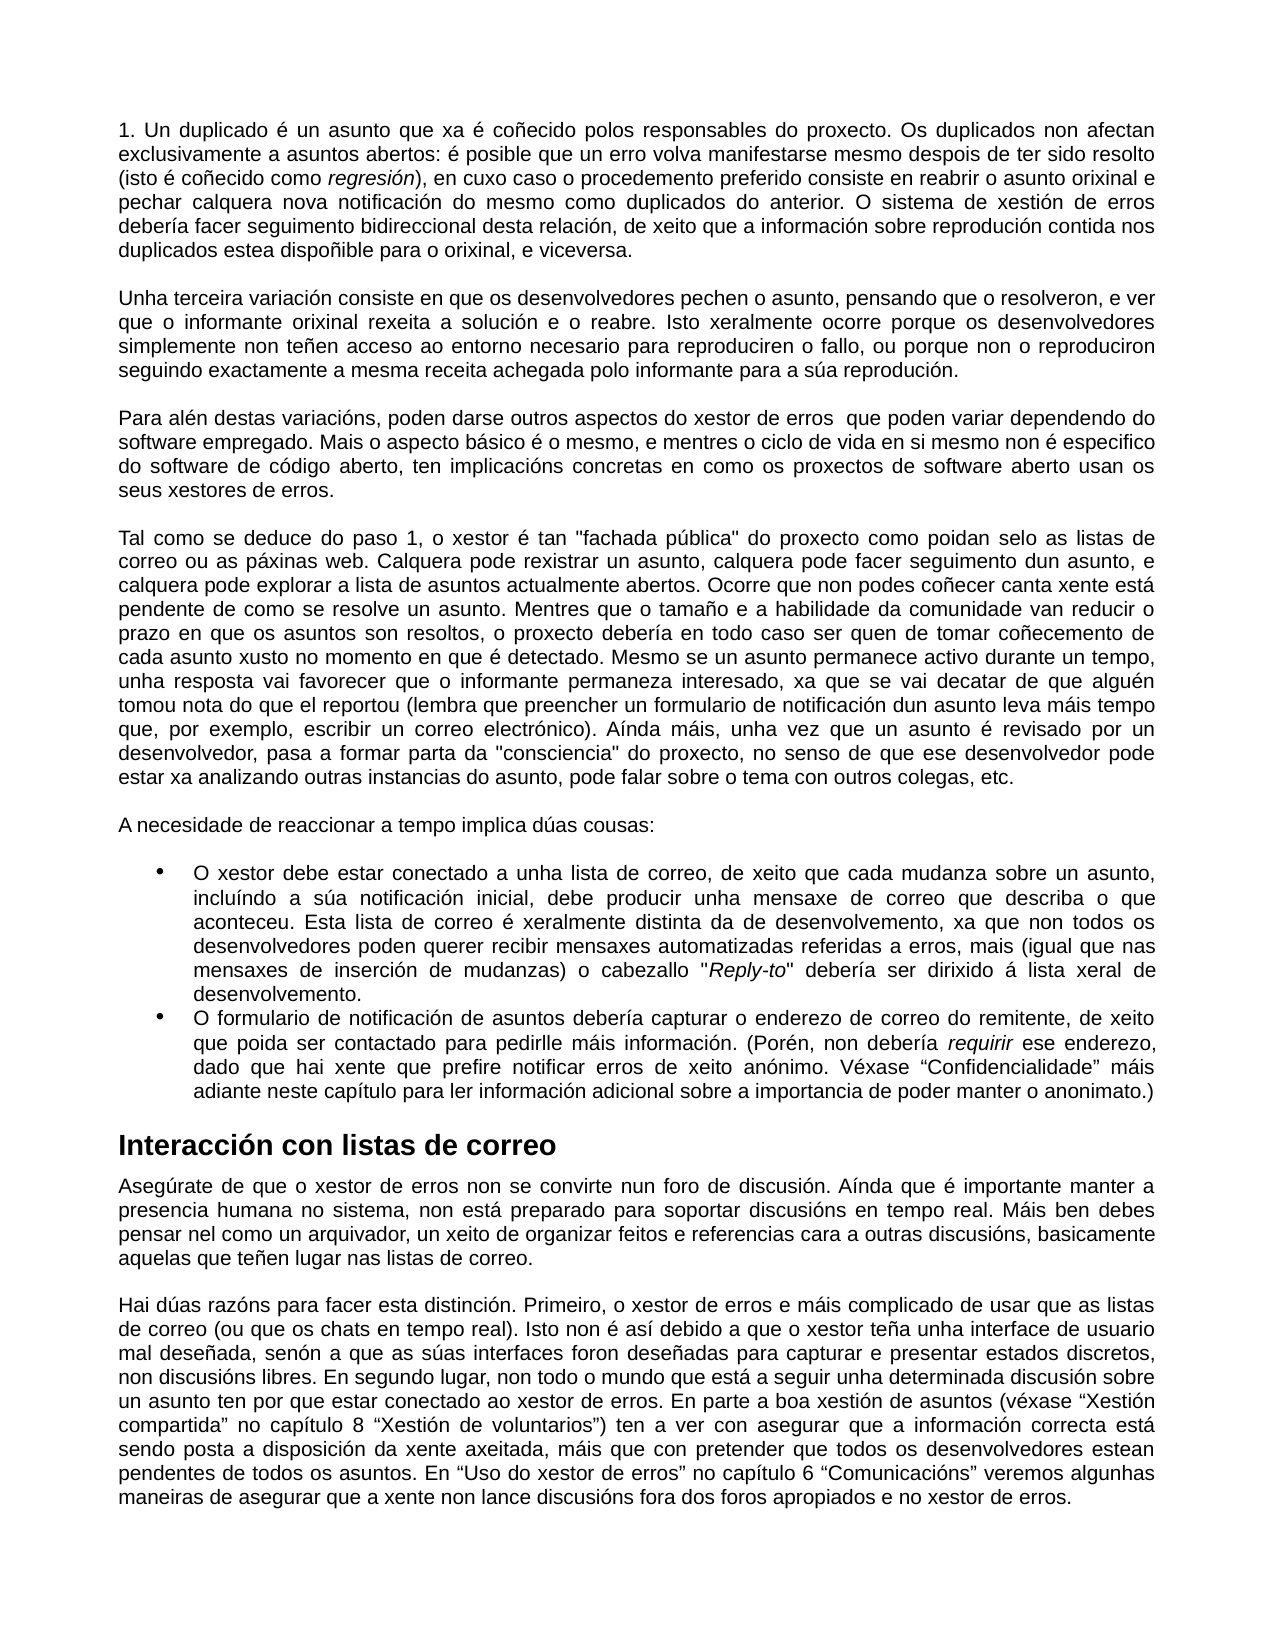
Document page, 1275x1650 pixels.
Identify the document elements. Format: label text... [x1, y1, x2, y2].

text Tal como se deduce do paso 1, o xestor é tan "fachada pública" do proxecto como poidan selo as listas de correo ou as páxinas web. Calquera pode rexistrar un asunto, calquera pode facer seguimento dun asunto, e calquera pode explorar a lista de asuntos actualmente abertos. Ocorre que non podes coñecer canta xente está pendente de como se resolve un asunto. Mentres que o tamaño e a habilidade da comunidade van reducir o prazo en que os asuntos son resoltos, o proxecto debería en todo caso ser quen de tomar coñecemento de cada asunto xusto no momento en que é detectado. Mesmo se un asunto permanece activo durante un tempo, unha resposta vai favorecer que o informante permaneza interesado, xa que se vai decatar de que alguén tomou nota do que el reportou (lembra que preencher un formulario de notificación dun asunto leva máis tempo que, por exemplo, escribir un correo electrónico). Aínda máis, unha vez que un asunto é revisado por un desenvolvedor, pasa a formar parta da "consciencia" do proxecto, no senso de que ese desenvolvedor pode estar xa analizando outras instancias do asunto, pode falar sobre o tema con outros colegas, etc. [118, 525, 1157, 789]
list O xestor debe estar conectado a unha lista de correo, de xeito que cada mudanza sobre un asunto, incluíndo a súa notificación inicial, debe producir unha mensaxe de correo que describa o que aconteceu. Esta lista de correo é xeralmente distinta da de desenvolvemento, xa que non todos os desenvolvedores poden querer recibir mensaxes automatizadas referidas a erros, mais (igual que nas mensaxes de inserción de mudanzas) o cabezallo "Reply-to" debería ser dirixido á lista xeral de desenvolvemento. [156, 861, 1157, 1006]
text A necesidade de reaccionar a tempo implica dúas cousas: [118, 813, 1157, 837]
subtitle Interacción con listas de correo [118, 1127, 1157, 1161]
list O formulario de notificación de asuntos debería capturar o enderezo de correo do remitente, de xeito que poida ser contactado para pedirlle máis información. (Porén, non debería requirir ese enderezo, dado que hai xente que prefire notificar erros de xeito anónimo. Véxase “Confidencialidade” máis adiante neste capítulo para ler información adicional sobre a importancia de poder manter o anonimato.) [156, 1006, 1157, 1102]
text Unha terceira variación consiste en que os desenvolvedores pechen o asunto, pensando que o resolveron, e ver que o informante orixinal rexeita a solución e o reabre. Isto xeralmente ocorre porque os desenvolvedores simplemente non teñen acceso ao entorno necesario para reproduciren o fallo, ou porque non o reproduciron seguindo exactamente a mesma receita achegada polo informante para a súa reprodución. [118, 286, 1157, 382]
text Asegúrate de que o xestor de erros non se convirte nun foro de discusión. Aínda que é importante manter a presencia humana no sistema, non está preparado para soportar discusións en tempo real. Máis ben debes pensar nel como un arquivador, un xeito de organizar feitos e referencias cara a outras discusións, basicamente aquelas que teñen lugar nas listas de correo. [118, 1173, 1157, 1269]
text Para alén destas variacións, poden darse outros aspectos do xestor de erros que poden variar dependendo do software empregado. Mais o aspecto básico é o mesmo, e mentres o ciclo de vida en si mesmo non é especifico do software de código aberto, ten implicacións concretas en como os proxectos de software aberto usan os seus xestores de erros. [118, 406, 1157, 501]
text 1. Un duplicado é un asunto que xa é coñecido polos responsables do proxecto. Os duplicados non afectan exclusivamente a asuntos abertos: é posible que un erro volva manifestarse mesmo despois de ter sido resolto (isto é coñecido como regresión), en cuxo caso o procedemento preferido consiste en reabrir o asunto orixinal e pechar calquera nova notificación do mesmo como duplicados do anterior. O sistema de xestión de erros debería facer seguimento bidireccional desta relación, de xeito que a información sobre reprodución contida nos duplicados estea dispoñible para o orixinal, e viceversa. [118, 118, 1157, 262]
text Hai dúas razóns para facer esta distinción. Primeiro, o xestor de erros e máis complicado de usar que as listas de correo (ou que os chats en tempo real). Isto non é así debido a que o xestor teña unha interface de usuario mal deseñada, senón a que as súas interfaces foron deseñadas para capturar e presentar estados discretos, non discusións libres. En segundo lugar, non todo o mundo que está a seguir unha determinada discusión sobre un asunto ten por que estar conectado ao xestor de erros. En parte a boa xestión de asuntos (véxase “Xestión compartida” no capítulo 8 “Xestión de voluntarios”) ten a ver con asegurar que a información correcta está sendo posta a disposición da xente axeitada, máis que con pretender que todos os desenvolvedores estean pendentes de todos os asuntos. En “Uso do xestor de erros” no capítulo 6 “Comunicacións” veremos algunhas maneiras de asegurar que a xente non lance discusións fora dos foros apropiados e no xestor de erros. [118, 1293, 1157, 1509]
